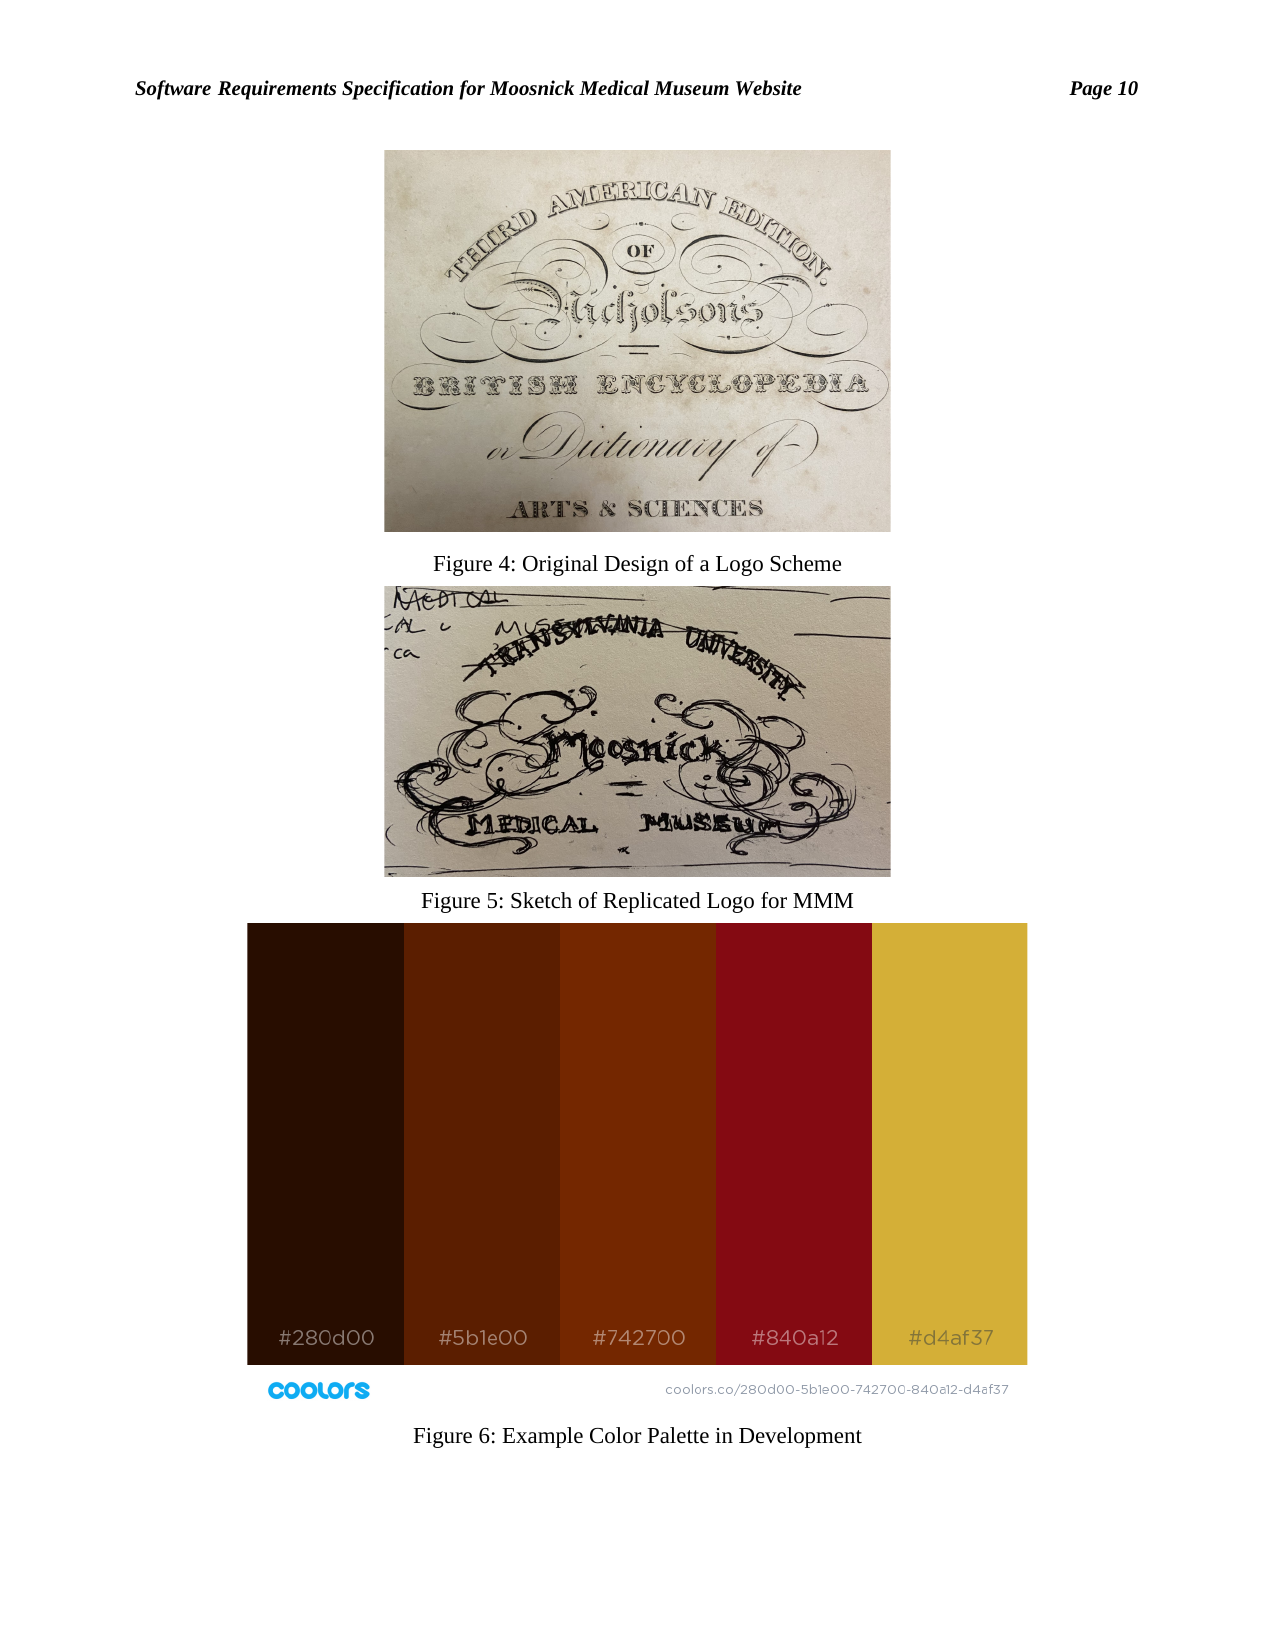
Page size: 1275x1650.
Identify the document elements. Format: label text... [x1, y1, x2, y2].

picture [384, 150, 891, 532]
text Figure 5: Sketch of Replicated Logo for MMM [135, 887, 1140, 914]
picture [384, 586, 891, 877]
text Figure 6: Example Color Palette in Development [135, 1422, 1140, 1449]
text Figure 4: Original Design of a Logo Scheme [135, 550, 1140, 576]
picture [247, 923, 1028, 1413]
